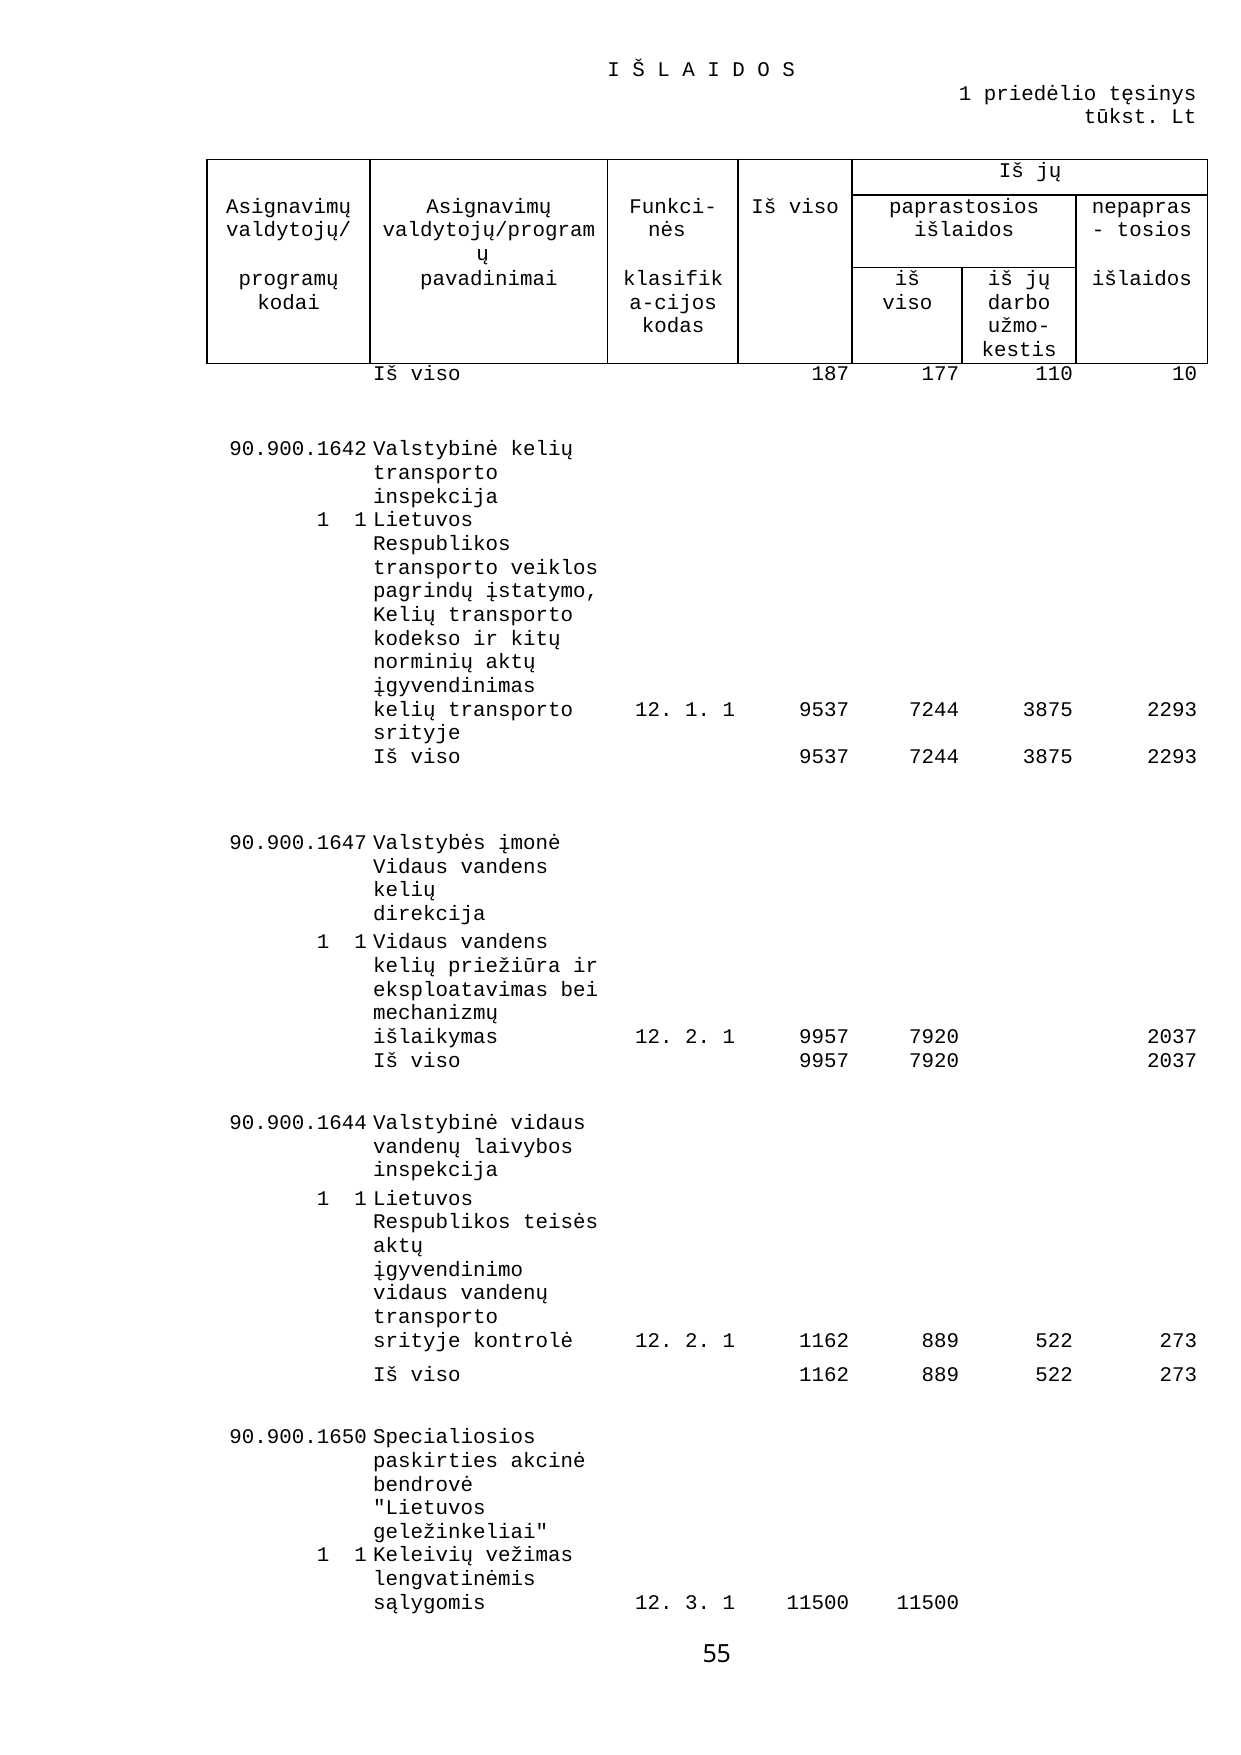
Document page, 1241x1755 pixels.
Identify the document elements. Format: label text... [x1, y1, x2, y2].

table_cell [608, 1426, 738, 1497]
table_cell [1200, 1497, 1207, 1544]
table_cell [211, 580, 370, 628]
table_cell [852, 1426, 962, 1497]
table_cell [738, 580, 852, 628]
table_cell [207, 832, 211, 903]
table_cell [1200, 1259, 1207, 1330]
table_cell [962, 931, 1076, 979]
table_cell Iš jų [853, 160, 1207, 194]
table_cell [962, 1426, 1076, 1497]
table_cell [852, 1084, 962, 1112]
table_cell [608, 364, 738, 438]
table_cell 7244 [852, 746, 962, 780]
table_cell [1200, 439, 1207, 509]
table_cell [1076, 1545, 1200, 1615]
table_cell [738, 1497, 852, 1544]
table_cell Iš viso [370, 364, 608, 438]
table_cell [211, 364, 370, 438]
table_cell [738, 832, 852, 903]
table_cell 2037 [1076, 1050, 1200, 1084]
table_cell [1200, 364, 1207, 438]
table_cell [211, 675, 370, 746]
table_cell [211, 780, 370, 832]
table_cell [211, 1259, 370, 1330]
table_cell [211, 1364, 370, 1398]
table_cell [738, 1398, 852, 1426]
table_cell [962, 628, 1076, 675]
table_cell [608, 1188, 738, 1259]
table_cell [739, 267, 851, 363]
table_cell [1076, 1159, 1200, 1188]
table_cell Valstybinė vidaus vandenų laivybos [370, 1112, 608, 1159]
table_cell 3875 [962, 675, 1076, 746]
table_cell [738, 1259, 852, 1330]
table_cell 90.900.1642 [211, 439, 370, 509]
table_cell [1200, 903, 1207, 931]
table_cell [1076, 439, 1200, 509]
table_cell [1076, 1188, 1200, 1259]
table_cell [207, 979, 211, 1049]
table_cell Lietuvos Respublikos teisės aktų [370, 1188, 608, 1259]
table_cell [852, 1259, 962, 1330]
table_cell [211, 979, 370, 1049]
table_cell [608, 1497, 738, 1544]
table_cell [738, 1188, 852, 1259]
table_cell [852, 1497, 962, 1544]
table_cell [211, 1497, 370, 1544]
table_cell 1 1 [211, 1188, 370, 1259]
table_cell [1200, 1426, 1207, 1497]
table_cell [738, 628, 852, 675]
table_cell [608, 832, 738, 903]
table_cell [211, 746, 370, 780]
table_cell Iš viso [370, 1050, 608, 1084]
table_cell [207, 1050, 211, 1084]
table_cell [207, 675, 211, 746]
table_cell [207, 509, 211, 580]
table_cell 1162 [738, 1330, 852, 1364]
table_cell [1076, 580, 1200, 628]
table_cell 9957 [738, 1050, 852, 1084]
table_cell [1076, 1259, 1200, 1330]
table_cell [608, 1364, 738, 1398]
table_cell [207, 903, 211, 931]
table_cell [1200, 931, 1207, 979]
table_cell [1200, 1330, 1207, 1364]
table_cell 9537 [738, 746, 852, 780]
table_cell Lietuvos Respublikos transporto veiklos [370, 509, 608, 580]
table_cell 1 1 [211, 1545, 370, 1615]
table_cell [1076, 628, 1200, 675]
table_header I Š L A I D O S 1 priedėlio tęsinys tūkst. Lt [207, 59, 1207, 158]
table_cell [207, 746, 211, 780]
table_cell [1200, 979, 1207, 1049]
table_cell [207, 1259, 211, 1330]
table_cell 11500 [852, 1545, 962, 1615]
table_cell 2293 [1076, 746, 1200, 780]
table_cell [207, 1364, 211, 1398]
table_cell [1200, 1159, 1207, 1188]
table_cell [962, 580, 1076, 628]
table_cell [608, 746, 738, 780]
table_cell [738, 1112, 852, 1159]
table_cell [211, 1330, 370, 1364]
table_cell [608, 903, 738, 931]
table_cell Iš viso [370, 746, 608, 780]
table_cell [370, 1398, 608, 1426]
table_cell [1076, 1497, 1200, 1544]
table_cell [738, 439, 852, 509]
table_cell [1076, 903, 1200, 931]
table_cell [962, 903, 1076, 931]
table_cell pagrindų įstatymo, Kelių transporto [370, 580, 608, 628]
table_cell įgyvendinimas kelių transporto srityje [370, 675, 608, 746]
table_cell 7920 [852, 979, 962, 1049]
table_cell [608, 1112, 738, 1159]
table_cell [852, 509, 962, 580]
table_cell [608, 931, 738, 979]
table_cell [211, 1084, 370, 1112]
table_cell [962, 1112, 1076, 1159]
table_cell 12. 1. 1 [608, 675, 738, 746]
table_cell [852, 1188, 962, 1259]
table_cell srityje kontrolė [370, 1330, 608, 1364]
table_cell [608, 1398, 738, 1426]
table_cell [207, 1545, 211, 1615]
table_cell eksploatavimas bei mechanizmų išlaikymas [370, 979, 608, 1049]
table_cell Asignavimų valdytojų/ [208, 194, 369, 267]
table_cell [1076, 832, 1200, 903]
table_cell 2293 [1076, 675, 1200, 746]
table_cell [1076, 1112, 1200, 1159]
table_cell [207, 931, 211, 979]
table_cell 90.900.1647 [211, 832, 370, 903]
table_cell [608, 1050, 738, 1084]
table_cell [739, 160, 851, 194]
table_cell [207, 439, 211, 509]
table_cell [1200, 628, 1207, 675]
table_cell Vidaus vandens kelių priežiūra ir [370, 931, 608, 979]
table_cell programų kodai [208, 267, 369, 363]
table_cell [608, 1084, 738, 1112]
table_cell 12. 3. 1 [608, 1545, 738, 1615]
table_cell Iš viso [370, 1364, 608, 1398]
table_cell 273 [1076, 1364, 1200, 1398]
table_cell Specialiosios paskirties akcinė bendrovė [370, 1426, 608, 1497]
table_cell 522 [962, 1364, 1076, 1398]
table_cell [1200, 780, 1207, 832]
table_cell [1200, 675, 1207, 746]
table_cell [1200, 1545, 1207, 1615]
table_cell [962, 1398, 1076, 1426]
table_cell 10 [1076, 364, 1200, 438]
table_cell [852, 439, 962, 509]
table_cell 12. 2. 1 [608, 979, 738, 1049]
table_cell [207, 628, 211, 675]
table_cell [211, 1159, 370, 1188]
table_cell [208, 160, 369, 194]
table_cell Keleivių vežimas lengvatinėmis sąlygomis [370, 1545, 608, 1615]
table_cell [608, 509, 738, 580]
table_cell [962, 1259, 1076, 1330]
table_cell [608, 1259, 738, 1330]
table_cell iš viso [853, 268, 961, 363]
table_cell [207, 1330, 211, 1364]
table_cell [738, 931, 852, 979]
table_cell [852, 832, 962, 903]
table_cell "Lietuvos geležinkeliai" [370, 1497, 608, 1544]
table_cell 9957 [738, 979, 852, 1049]
table_cell 1 1 [211, 509, 370, 580]
table_cell [1076, 931, 1200, 979]
table_cell inspekcija [370, 1159, 608, 1188]
table_cell [371, 160, 607, 194]
table_cell 7244 [852, 675, 962, 746]
table_cell 3875 [962, 746, 1076, 780]
table_cell [207, 364, 211, 438]
table_cell 273 [1076, 1330, 1200, 1364]
table_cell [962, 509, 1076, 580]
table_cell [852, 780, 962, 832]
table_cell [211, 903, 370, 931]
table_cell [608, 160, 737, 194]
table_cell [738, 509, 852, 580]
table_cell [962, 1050, 1076, 1084]
table_cell [608, 439, 738, 509]
table_cell 9537 [738, 675, 852, 746]
table_cell kodekso ir kitų norminių aktų [370, 628, 608, 675]
table_cell Funkci-nės [608, 194, 737, 267]
table_cell Asignavimų valdytojų/programų [371, 194, 607, 267]
table_cell 889 [852, 1330, 962, 1364]
table_cell [1200, 1084, 1207, 1112]
table_cell pavadinimai [371, 267, 607, 363]
table_cell [207, 1188, 211, 1259]
table_cell [962, 832, 1076, 903]
table_cell [1200, 1364, 1207, 1398]
table_cell [1200, 580, 1207, 628]
table_cell [608, 1159, 738, 1188]
table_cell [370, 780, 608, 832]
table_cell [738, 1159, 852, 1188]
table_cell 522 [962, 1330, 1076, 1364]
table_cell [1076, 780, 1200, 832]
table_cell [207, 1084, 211, 1112]
table_cell [1200, 1188, 1207, 1259]
table_cell [1200, 509, 1207, 580]
table_cell direkcija [370, 903, 608, 931]
table_cell [211, 1050, 370, 1084]
table_cell [738, 1426, 852, 1497]
table_cell 90.900.1650 [211, 1426, 370, 1497]
table_cell Valstybinė kelių transporto inspekcija [370, 439, 608, 509]
table_cell [962, 1188, 1076, 1259]
table_cell klasifika-cijos kodas [608, 267, 737, 363]
table_cell [962, 1159, 1076, 1188]
table_cell Iš viso [739, 194, 851, 267]
table_cell [211, 628, 370, 675]
table_cell [852, 628, 962, 675]
table_cell [608, 780, 738, 832]
table_cell [1200, 1398, 1207, 1426]
table_cell [852, 903, 962, 931]
table_cell [1076, 1398, 1200, 1426]
table_cell išlaidos [1077, 267, 1207, 363]
table_cell [738, 903, 852, 931]
table_cell [1200, 1112, 1207, 1159]
table_cell 1 1 [211, 931, 370, 979]
table_cell 177 [852, 364, 962, 438]
table_cell [852, 931, 962, 979]
table_cell 1162 [738, 1364, 852, 1398]
table_cell įgyvendinimo vidaus vandenų transporto [370, 1259, 608, 1330]
table_cell 90.900.1644 [211, 1112, 370, 1159]
table_cell [207, 580, 211, 628]
table_cell [962, 780, 1076, 832]
table_cell [738, 780, 852, 832]
table_cell [207, 1398, 211, 1426]
table_cell [1200, 832, 1207, 903]
table_cell iš jų darbo užmo-kestis [963, 268, 1075, 363]
table_cell [962, 979, 1076, 1049]
table_cell [207, 1112, 211, 1159]
table_cell [1076, 1426, 1200, 1497]
table_cell 12. 2. 1 [608, 1330, 738, 1364]
table_cell 889 [852, 1364, 962, 1398]
table_cell [211, 1398, 370, 1426]
table_cell 2037 [1076, 979, 1200, 1049]
table_cell [608, 628, 738, 675]
table_cell [207, 1426, 211, 1497]
table_cell nepapras- tosios [1077, 196, 1207, 267]
table_cell 187 [738, 364, 852, 438]
table_cell Valstybės įmonė Vidaus vandens kelių [370, 832, 608, 903]
table_cell [1200, 746, 1207, 780]
table_cell [962, 1545, 1076, 1615]
table_cell 7920 [852, 1050, 962, 1084]
table_cell [1076, 509, 1200, 580]
table_cell [962, 439, 1076, 509]
table_cell [207, 780, 211, 832]
table_cell paprastosios išlaidos [853, 196, 1075, 267]
table_cell [370, 1084, 608, 1112]
table_cell [852, 580, 962, 628]
table_cell [1076, 1084, 1200, 1112]
table_cell [852, 1159, 962, 1188]
table_cell [207, 1159, 211, 1188]
table_cell [962, 1084, 1076, 1112]
table_cell [608, 580, 738, 628]
table_cell [207, 1497, 211, 1544]
table_cell [852, 1398, 962, 1426]
table_cell 11500 [738, 1545, 852, 1615]
table_cell 110 [962, 364, 1076, 438]
table_cell [962, 1497, 1076, 1544]
table_cell [1200, 1050, 1207, 1084]
table_cell [852, 1112, 962, 1159]
table_cell [738, 1084, 852, 1112]
